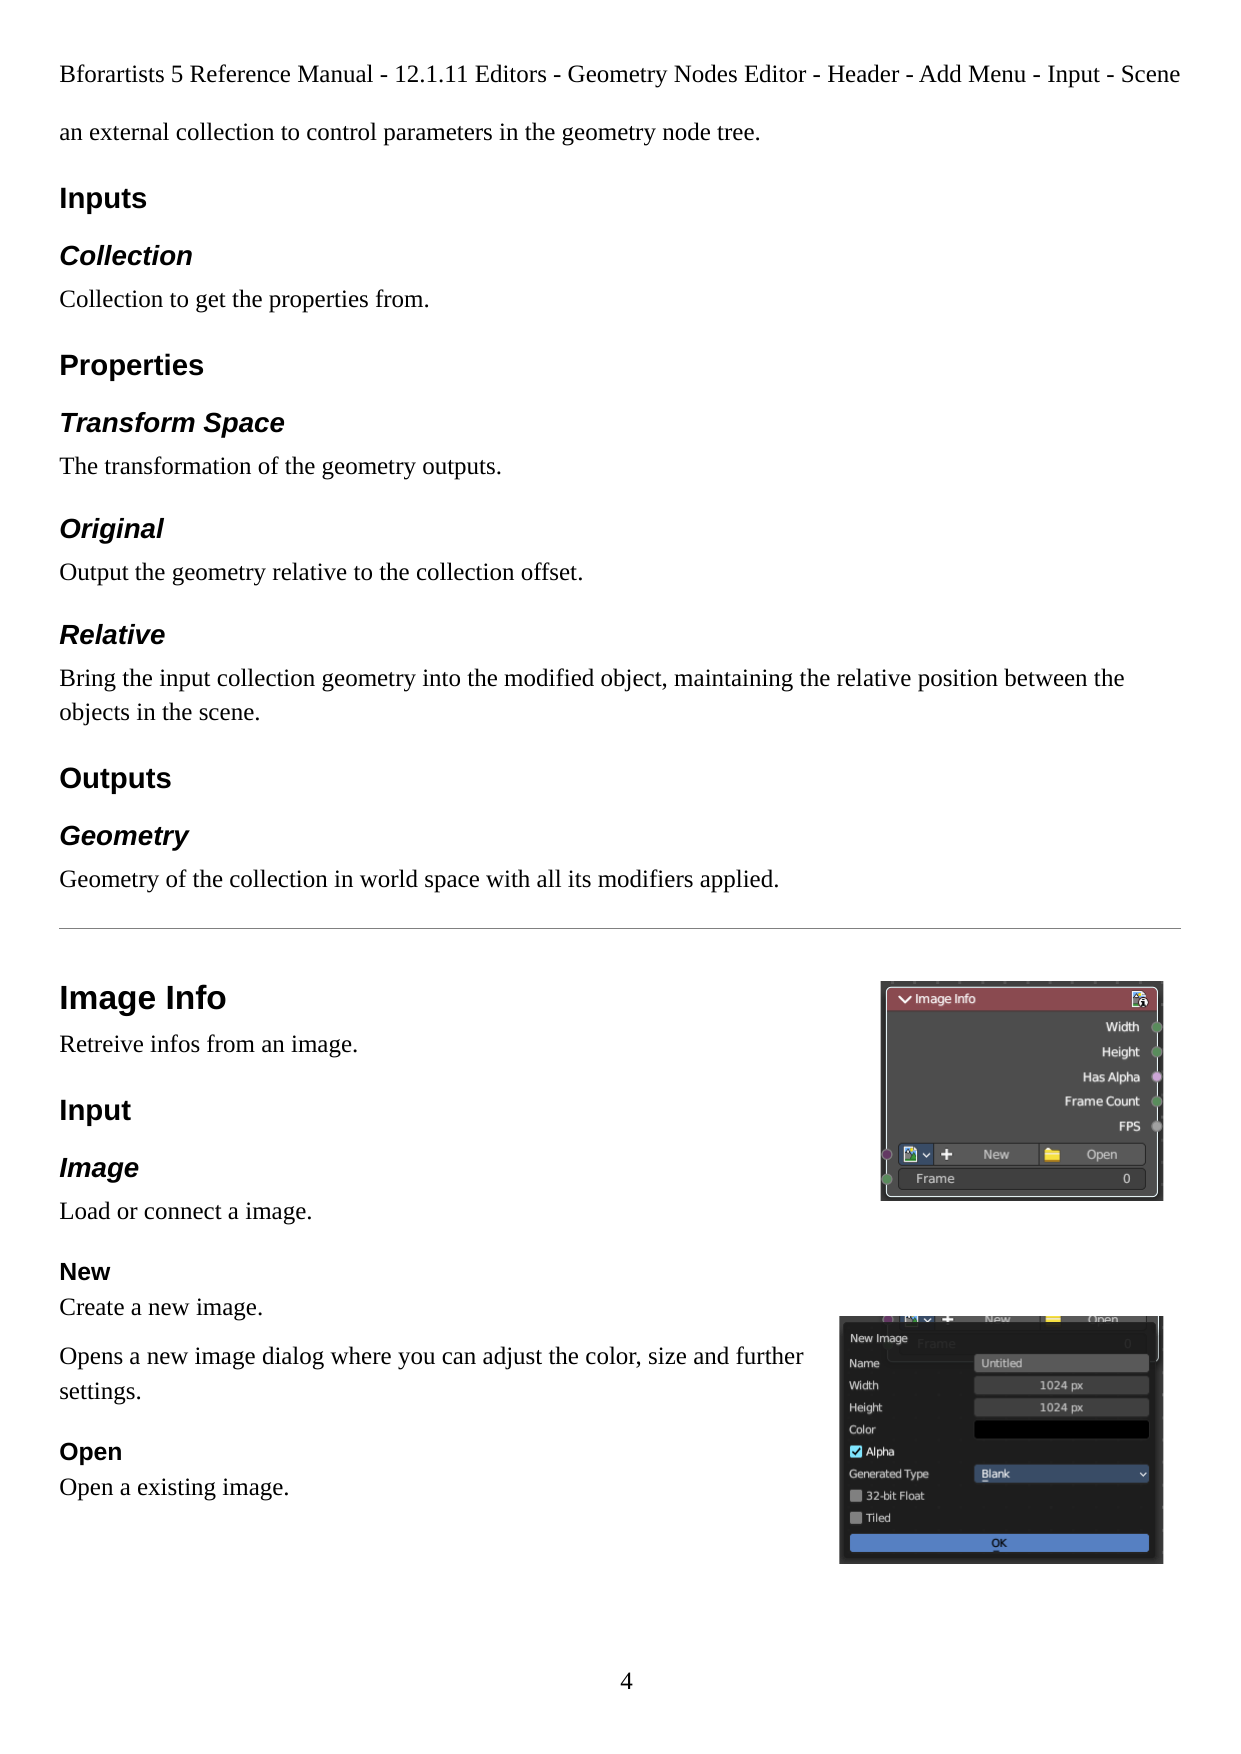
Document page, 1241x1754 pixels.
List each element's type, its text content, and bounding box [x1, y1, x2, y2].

text an external collection to control parameters in the geometry node tree. [59, 117, 1181, 146]
subtitle Collection [59, 240, 1181, 272]
text Bring the input collection geometry into the modified object, maintaining the relative position between the objects in the scene. [59, 663, 1181, 726]
subtitle Open [59, 1437, 839, 1466]
text [1164, 1472, 1181, 1501]
text Opens a new image dialog where you can adjust the color, size and further settings. [59, 1341, 839, 1404]
subtitle Relative [59, 618, 1181, 650]
subtitle [1164, 1093, 1181, 1127]
subtitle Image Info [59, 978, 1181, 1017]
subtitle Input [59, 1093, 880, 1127]
picture [880, 981, 1164, 1201]
text The transformation of the geometry outputs. [59, 451, 1181, 479]
subtitle Image [59, 1152, 880, 1183]
text Geometry of the collection in world space with all its modifiers applied. [59, 864, 1181, 893]
subtitle [1164, 1437, 1181, 1466]
subtitle Transform Space [59, 406, 1181, 438]
subtitle New [59, 1257, 1181, 1286]
text Open a existing image. [59, 1472, 839, 1501]
text Retreive infos from an image. [59, 1029, 880, 1058]
text Collection to get the properties from. [59, 284, 1181, 313]
subtitle Original [59, 512, 1181, 544]
subtitle Inputs [59, 181, 1181, 215]
text Load or connect a image. [59, 1196, 1181, 1225]
subtitle Outputs [59, 761, 1181, 794]
text Output the geometry relative to the collection offset. [59, 557, 1181, 586]
picture [839, 1316, 1164, 1564]
subtitle Geometry [59, 819, 1181, 851]
text Create a new image. [59, 1292, 1181, 1321]
subtitle Properties [59, 348, 1181, 381]
subtitle [1164, 1152, 1181, 1183]
